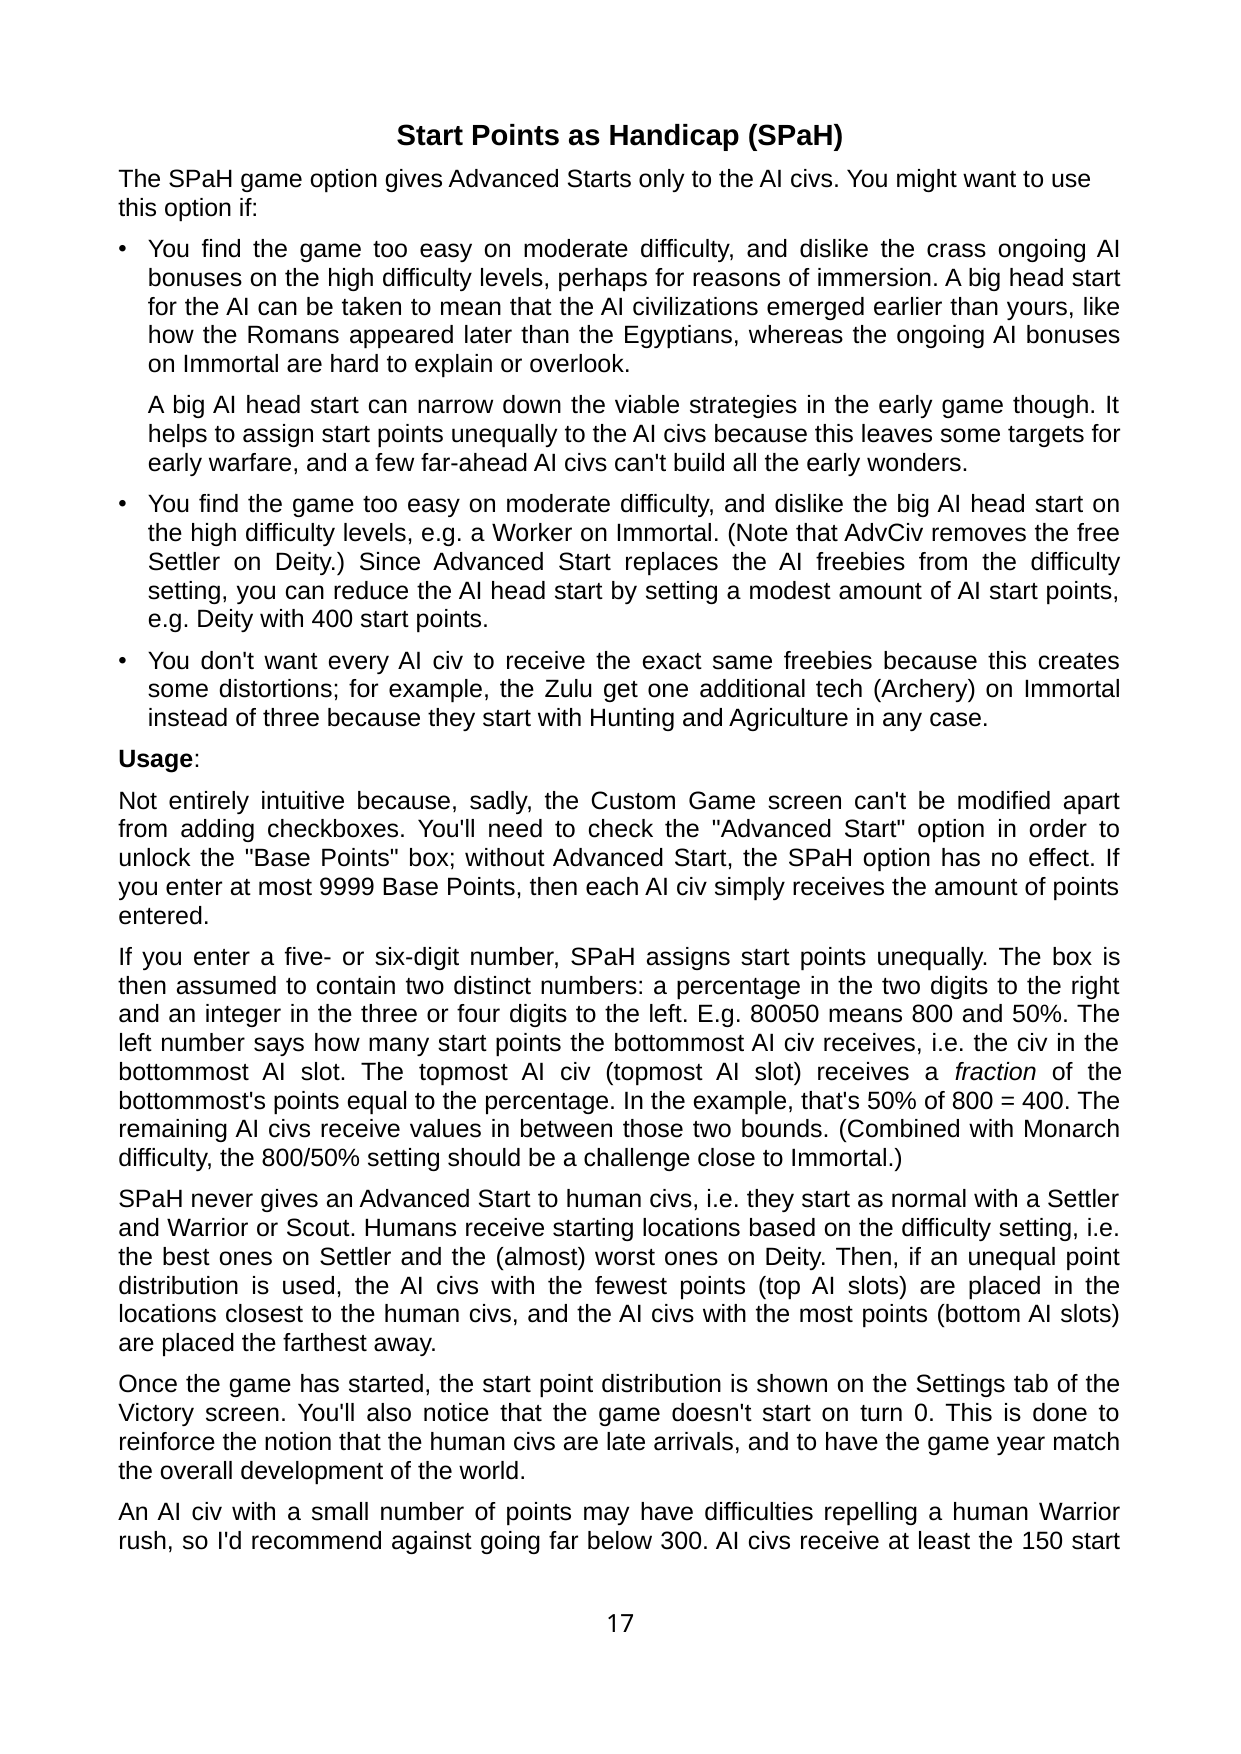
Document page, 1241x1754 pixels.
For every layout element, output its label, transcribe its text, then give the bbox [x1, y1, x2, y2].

text Usage: [118, 744, 1122, 773]
list You find the game too easy on moderate difficulty, and dislike the big AI head start on the high difficulty levels, e.g. a Worker on Immortal. (Note that AdvCiv removes the free Settler on Deity.) Since Advanced Start replaces the AI freebies from the difficulty setting, you can reduce the AI head start by setting a modest amount of AI start points, e.g. Deity with 400 start points. [118, 489, 1122, 633]
list You don't want every AI civ to receive the exact same freebies because this creates some distortions; for example, the Zulu get one additional tech (Archery) on Immortal instead of three because they start with Hunting and Agriculture in any case. [118, 646, 1122, 732]
text If you enter a five- or six-digit number, SPaH assigns start points unequally. The box is then assumed to contain two distinct numbers: a percentage in the two digits to the right and an integer in the three or four digits to the left. E.g. 80050 means 800 and 50%. The left number says how many start points the bottommost AI civ receives, i.e. the civ in the bottommost AI slot. The topmost AI civ (topmost AI slot) receives a fraction of the bottommost's points equal to the percentage. In the example, that's 50% of 800 = 400. The remaining AI civs receive values in between those two bounds. (Combined with Monarch difficulty, the 800/50% setting should be a challenge close to Immortal.) [118, 942, 1122, 1172]
text SPaH never gives an Advanced Start to human civs, i.e. they start as normal with a Settler and Warrior or Scout. Humans receive starting locations based on the difficulty setting, i.e. the best ones on Settler and the (almost) worst ones on Deity. Then, if an unequal point distribution is used, the AI civs with the fewest points (top AI slots) are placed in the locations closest to the human civs, and the AI civs with the most points (bottom AI slots) are placed the farthest away. [118, 1184, 1122, 1357]
text An AI civ with a small number of points may have difficulties repelling a human Warrior rush, so I'd recommend against going far below 300. AI civs receive at least the 150 start [118, 1497, 1122, 1554]
list A big AI head start can narrow down the viable strategies in the early game though. It helps to assign start points unequally to the AI civs because this leaves some targets for early warfare, and a few far-ahead AI civs can't build all the early wonders. [118, 391, 1122, 477]
text The SPaH game option gives Advanced Starts only to the AI civs. You might want to use this option if: [118, 164, 1122, 222]
text Not entirely intuitive because, sadly, the Custom Game screen can't be modified apart from adding checkboxes. You'll need to check the "Advanced Start" option in order to unlock the "Base Points" box; without Advanced Start, the SPaH option has no effect. If you enter at most 9999 Base Points, then each AI civ simply receives the amount of points entered. [118, 786, 1122, 929]
subtitle Start Points as Handicap (SPaH) [118, 118, 1122, 152]
text Once the game has started, the start point distribution is shown on the Settings tab of the Victory screen. You'll also notice that the game doesn't start on turn 0. This is done to reinforce the notion that the human civs are late arrivals, and to have the game year match the overall development of the world. [118, 1369, 1122, 1484]
list You find the game too easy on moderate difficulty, and dislike the crass ongoing AI bonuses on the high difficulty levels, perhaps for reasons of immersion. A big head start for the AI can be taken to mean that the AI civilizations emerged earlier than yours, like how the Romans appeared later than the Egyptians, whereas the ongoing AI bonuses on Immortal are hard to explain or overlook. [118, 234, 1122, 378]
